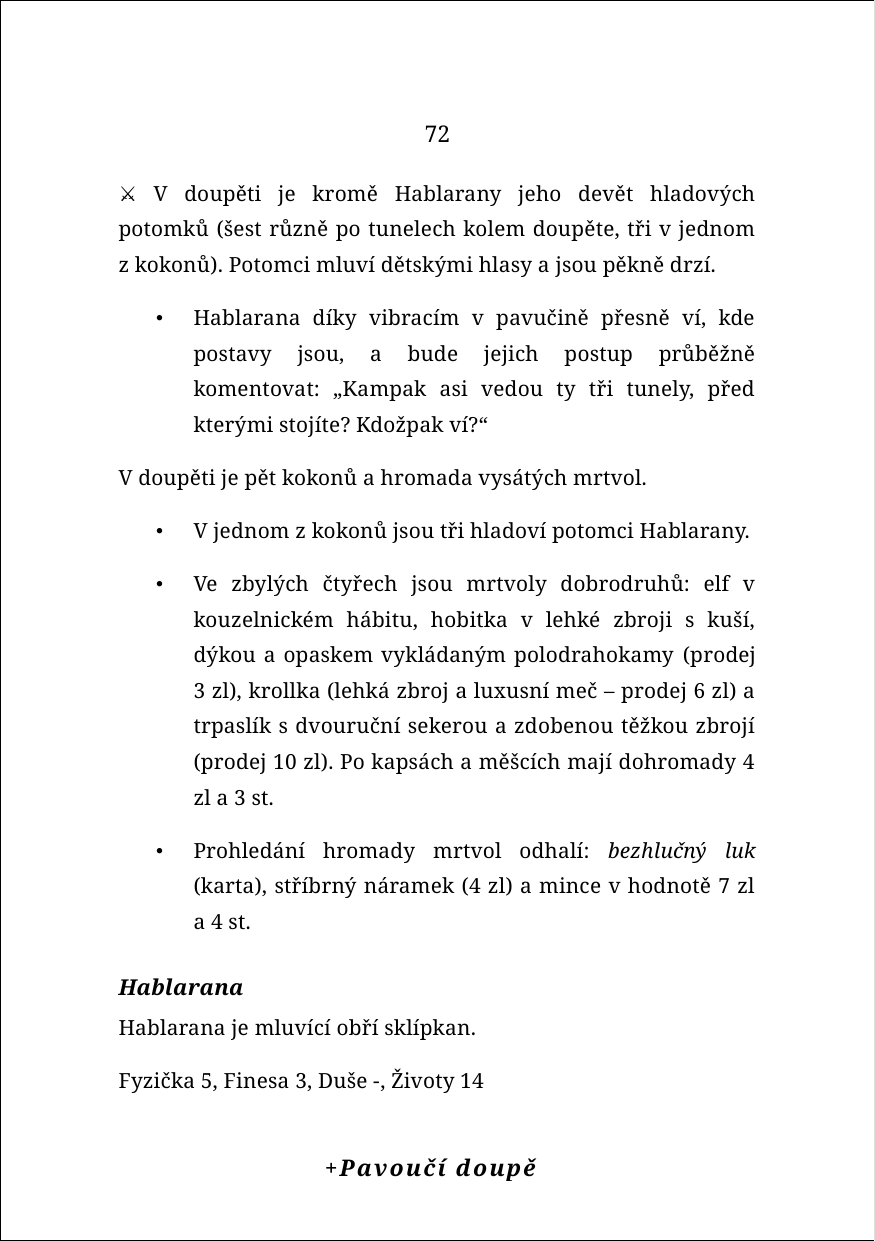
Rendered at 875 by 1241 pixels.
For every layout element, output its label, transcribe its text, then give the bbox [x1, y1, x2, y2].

list Ve zbylých čtyřech jsou mrtvoly dobrodruhů: elf v kouzelnickém hábitu, hobitka v lehké zbroji s kuší, dýkou a opaskem vykládaným polodrahokamy (prodej 3 zl), krollka (lehká zbroj a luxusní meč – prodej 6 zl) a trpaslík s dvouruční sekerou a zdobenou těžkou zbrojí (prodej 10 zl). Po kapsách a měšcích mají dohromady 4 zl a 3 st. [156, 569, 756, 811]
text Hablarana je mluvící obří sklípkan. [118, 1013, 756, 1042]
text Fyzička 5, Finesa 3, Duše -, Životy 14 [118, 1067, 756, 1095]
text ⚔ V doupěti je kromě Hablarany jeho devět hladových potomků (šest různě po tunelech kolem doupěte, tři v jednom z kokonů). Potomci mluví dětskými hlasy a jsou pěkně drzí. [118, 179, 756, 278]
subtitle Hablarana [118, 972, 756, 1002]
list Prohledání hromady mrtvol odhalí: bezhlučný luk (karta), stříbrný náramek (4 zl) a mince v hodnotě 7 zl a 4 st. [156, 836, 756, 935]
list V jednom z kokonů jsou tři hladoví potomci Hablarany. [156, 516, 756, 545]
text V doupěti je pět kokonů a hromada vysátých mrtvol. [118, 463, 756, 491]
list Hablarana díky vibracím v pavučině přesně ví, kde postavy jsou, a bude jejich postup průběžně komentovat: „Kampak asi vedou ty tři tunely, před kterými stojíte? Kdožpak ví?“ [156, 303, 756, 438]
